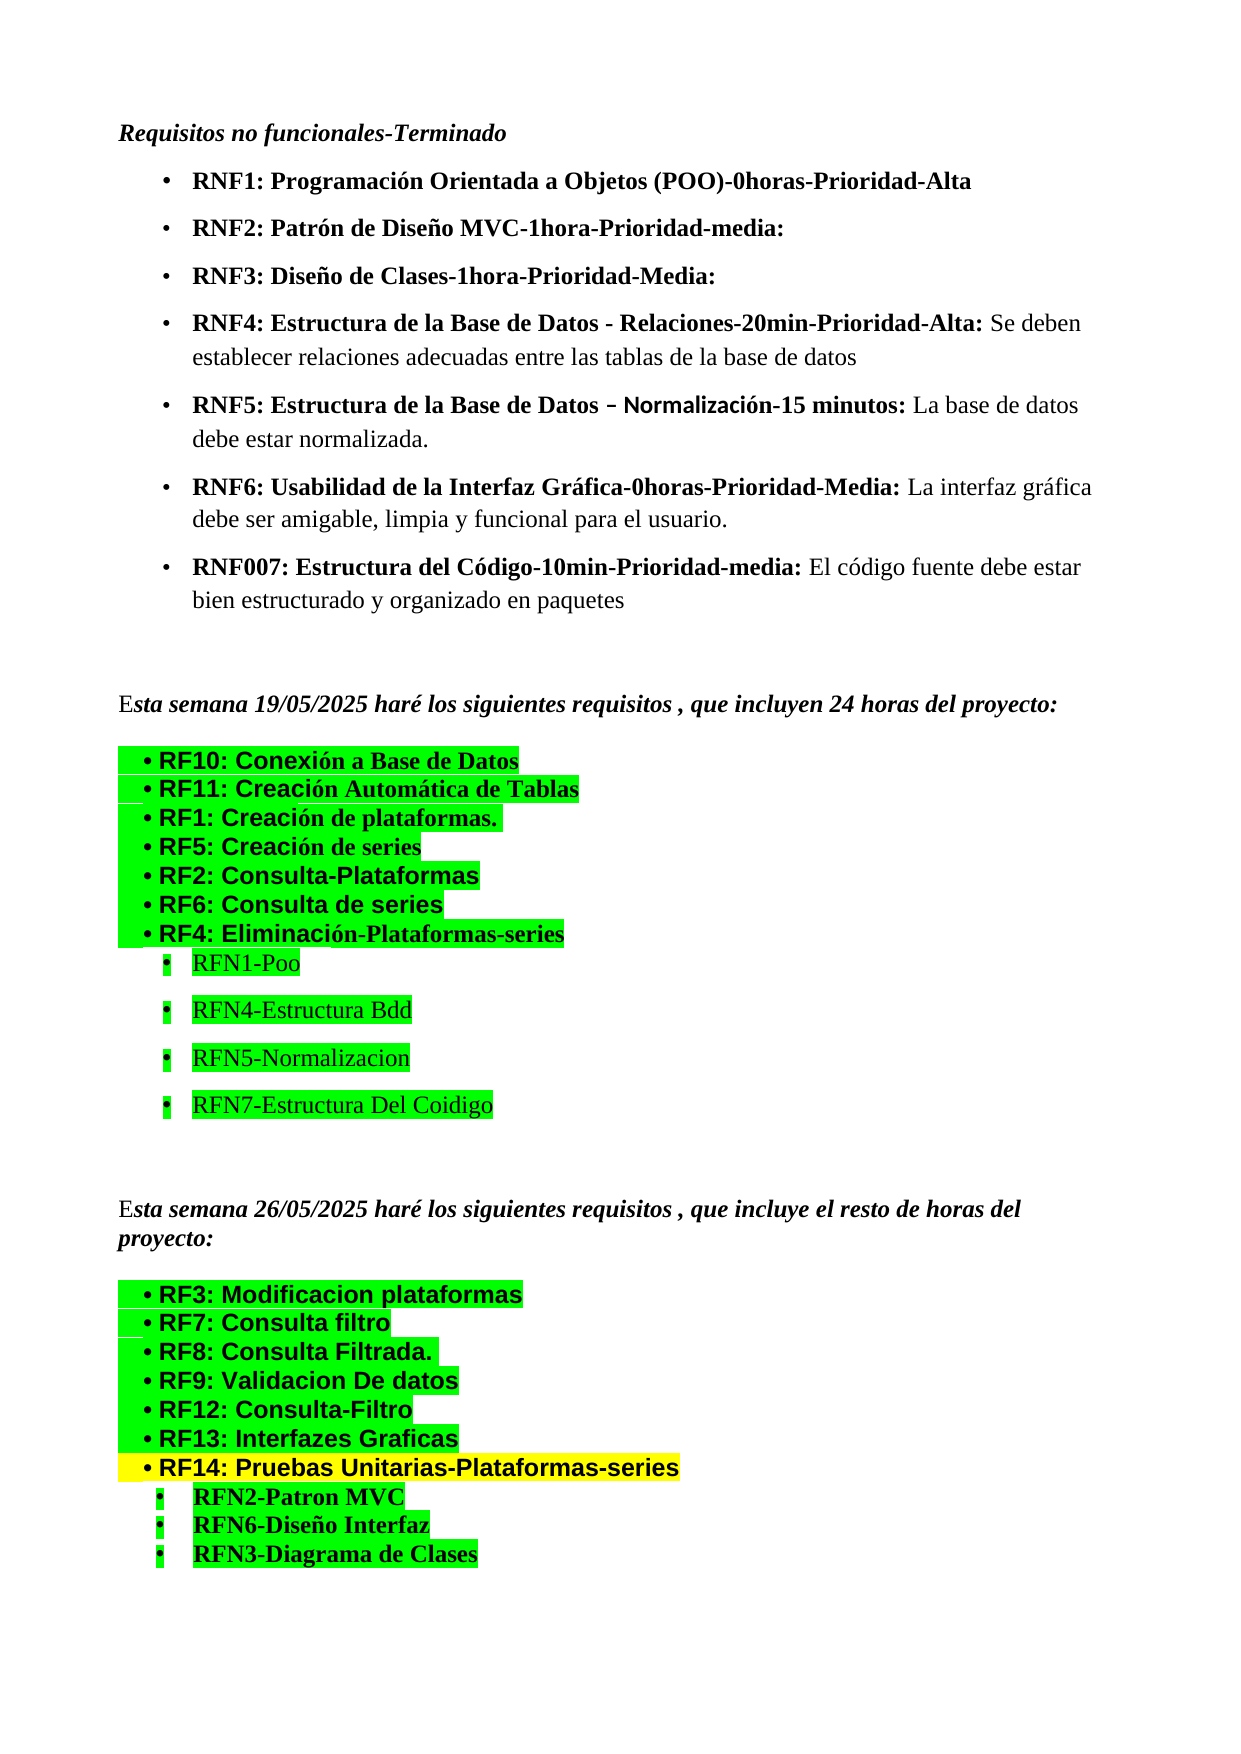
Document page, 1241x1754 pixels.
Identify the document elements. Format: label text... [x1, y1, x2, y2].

text • RF4: Eliminación-Plataformas-series [118, 919, 1122, 948]
text • RF2: Consulta-Plataformas [118, 861, 1122, 890]
text Requisitos no funcionales-Terminado [118, 118, 1122, 147]
list RNF2: Patrón de Diseño MVC-1hora-Prioridad-media: [162, 213, 1122, 242]
list RFN7-Estructura Del Coidigo [162, 1090, 1122, 1119]
list RNF1: Programación Orientada a Objetos (POO)-0horas-Prioridad-Alta [162, 166, 1122, 194]
text • RF8: Consulta Filtrada. [118, 1337, 1122, 1366]
text • RF7: Consulta filtro [118, 1308, 1122, 1337]
list RFN6-Diseño Interfaz [156, 1510, 1122, 1539]
list RNF4: Estructura de la Base de Datos - Relaciones-20min-Prioridad-Alta: Se deben establecer relaciones adecuadas entre las tablas de la base de datos [162, 308, 1122, 370]
text • RF6: Consulta de series [118, 890, 1122, 919]
list RNF5: Estructura de la Base de Datos – Normalización-15 minutos: La base de datos debe estar normalizada. [162, 389, 1122, 453]
text • RF11: Creación Automática de Tablas [118, 774, 1122, 803]
text • RF5: Creación de series [118, 832, 1122, 861]
text • RF10: Conexión a Base de Datos [118, 746, 1122, 774]
text • RF13: Interfazes Graficas [118, 1424, 1122, 1453]
list RFN5-Normalizacion [162, 1043, 1122, 1072]
text Esta semana 26/05/2025 haré los siguientes requisitos , que incluye el resto de horas del proyecto: [118, 1194, 1122, 1252]
list RFN4-Estructura Bdd [162, 995, 1122, 1024]
text • RF9: Validacion De datos [118, 1366, 1122, 1395]
list RFN2-Patron MVC [156, 1482, 1122, 1510]
text • RF3: Modificacion plataformas [118, 1279, 1122, 1308]
text • RF1: Creación de plataformas. [118, 803, 1122, 832]
list RFN1-Poo [162, 948, 1122, 976]
list RFN3-Diagrama de Clases [156, 1539, 1122, 1568]
list RNF3: Diseño de Clases-1hora-Prioridad-Media: [162, 261, 1122, 290]
list RNF6: Usabilidad de la Interfaz Gráfica-0horas-Prioridad-Media: La interfaz gráfica debe ser amigable, limpia y funcional para el usuario. [162, 472, 1122, 533]
text • RF14: Pruebas Unitarias-Plataformas-series [118, 1453, 1122, 1482]
list RNF007: Estructura del Código-10min-Prioridad-media: El código fuente debe estar bien estructurado y organizado en paquetes [162, 552, 1122, 614]
text • RF12: Consulta-Filtro [118, 1395, 1122, 1424]
text Esta semana 19/05/2025 haré los siguientes requisitos , que incluyen 24 horas del proyecto: [118, 689, 1122, 718]
